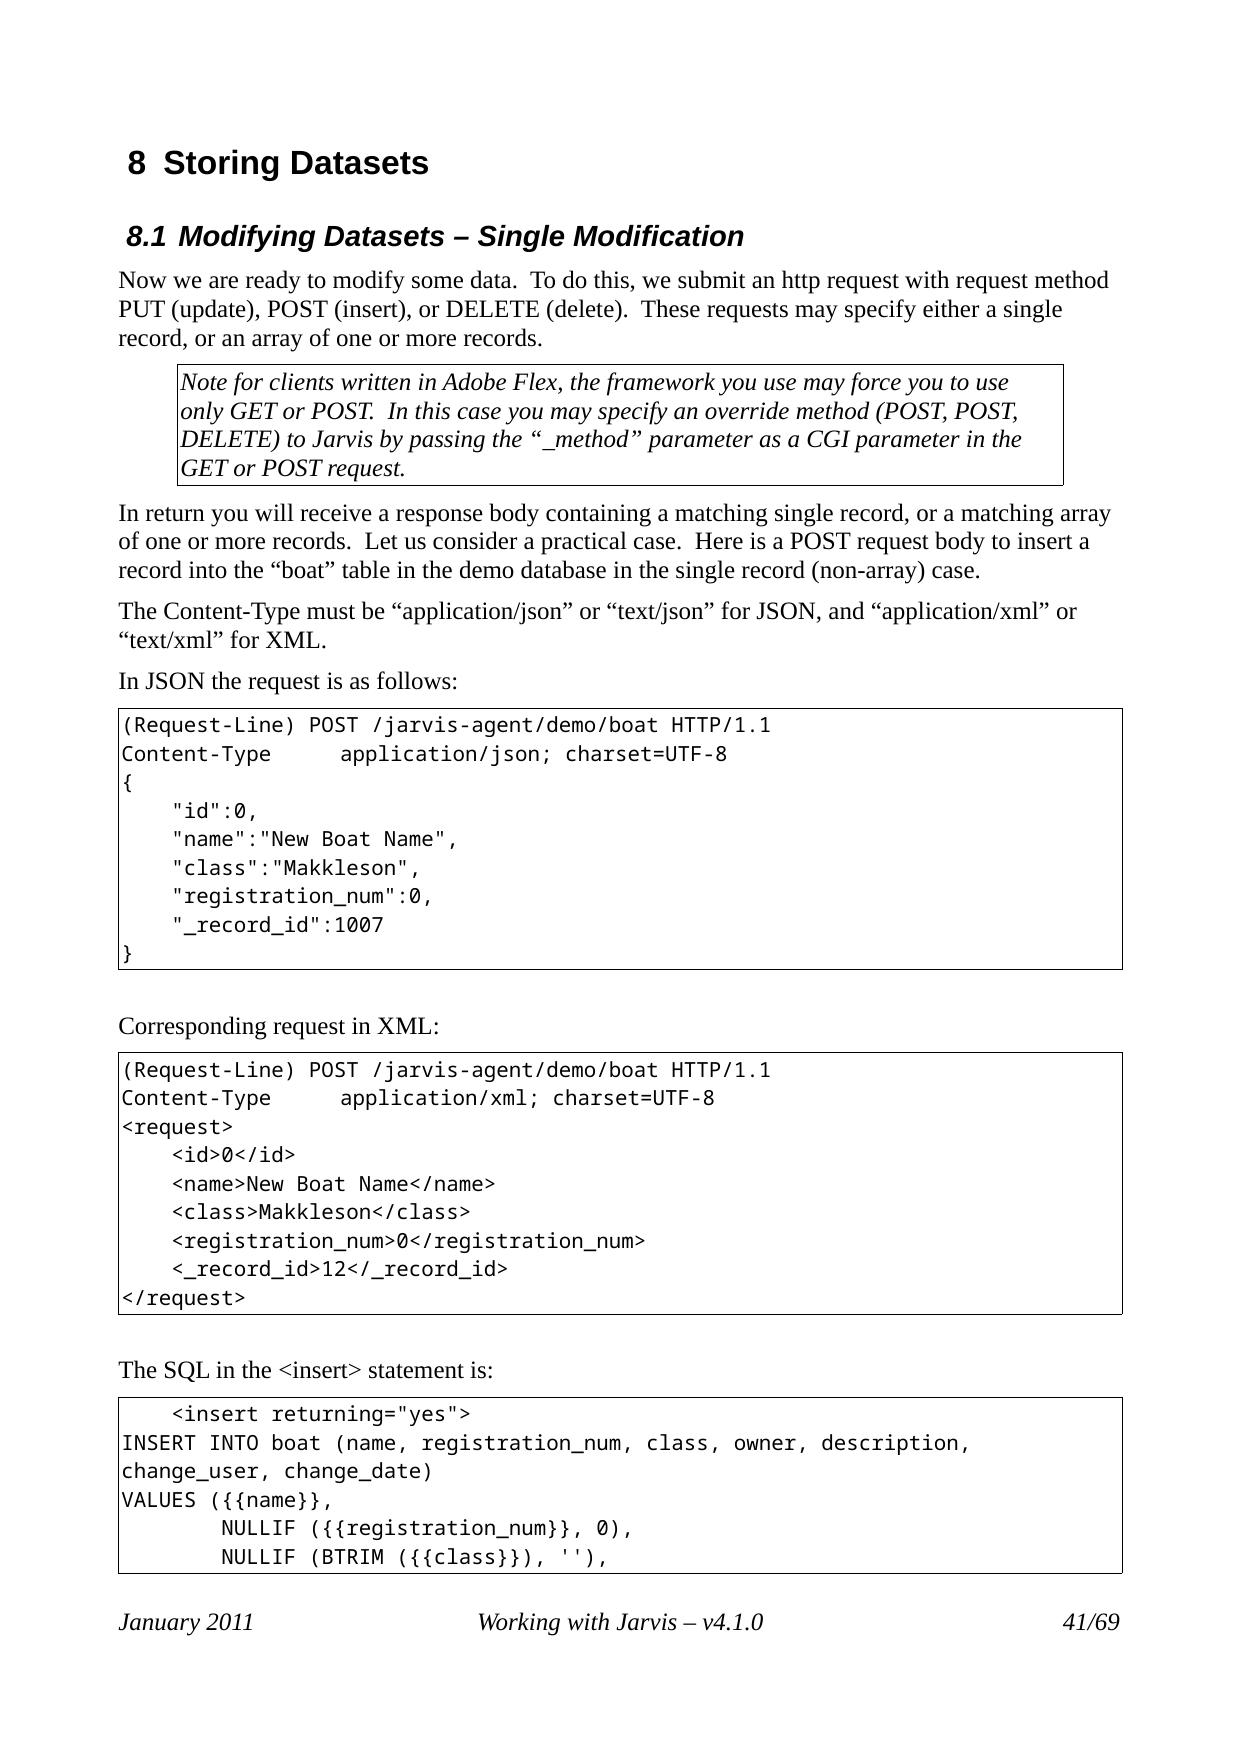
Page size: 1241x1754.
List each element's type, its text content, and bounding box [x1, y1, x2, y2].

text In return you will receive a response body containing a matching single record, or a matching array of one or more records. Let us consider a practical case. Here is a POST request body to insert a record into the “boat” table in the demo database in the single record (non-array) case. [118, 498, 1122, 584]
text The SQL in the <insert> statement is: [118, 1355, 1122, 1384]
text { [119, 764, 1122, 793]
text VALUES ({{name}}, [119, 1482, 1122, 1510]
text "id":0, [119, 793, 1122, 821]
text "name":"New Boat Name", [119, 821, 1122, 850]
text "registration_num":0, "_record_id":1007 } [119, 878, 1122, 969]
text </request> [119, 1279, 1122, 1314]
text Corresponding request in XML: [118, 1011, 1122, 1039]
text <name>New Boat Name</name> [119, 1166, 1122, 1194]
text <request> [119, 1109, 1122, 1137]
text The Content-Type must be “application/json” or “text/json” for JSON, and “application/xml” or “text/xml” for XML. [118, 596, 1122, 654]
text (Request-Line) POST /jarvis-agent/demo/boat HTTP/1.1 [119, 1053, 1122, 1081]
text Now we are ready to modify some data. To do this, we submit an http request with request method PUT (update), POST (insert), or DELETE (delete). These requests may specify either a single record, or an array of one or more records. [118, 265, 1122, 352]
text <_record_id>12</_record_id> [119, 1251, 1122, 1279]
text NULLIF (BTRIM ({{class}}), ''), [119, 1539, 1122, 1573]
text Content-Type application/json; charset=UTF-8 [119, 736, 1122, 764]
text (Request-Line) POST /jarvis-agent/demo/boat HTTP/1.1 [119, 709, 1122, 736]
text Content-Type application/xml; charset=UTF-8 [119, 1081, 1122, 1109]
subtitle Modifying Datasets – Single Modification [118, 219, 1122, 253]
subtitle Storing Datasets [118, 143, 1122, 182]
text <insert returning="yes"> [119, 1398, 1122, 1425]
text In JSON the request is as follows: [118, 666, 1122, 695]
text <id>0</id> [119, 1137, 1122, 1166]
text "class":"Makkleson", [119, 850, 1122, 878]
text NULLIF ({{registration_num}}, 0), [119, 1510, 1122, 1539]
text Note for clients written in Adobe Flex, the framework you use may force you to use only GET or POST. In this case you may specify an override method (POST, POST, DELETE) to Jarvis by passing the “_method” parameter as a CGI parameter in the GET or POST request. [178, 365, 1063, 485]
text <class>Makkleson</class> [119, 1194, 1122, 1223]
text INSERT INTO boat (name, registration_num, class, owner, description, change_user, change_date) [119, 1425, 1122, 1482]
text <registration_num>0</registration_num> [119, 1223, 1122, 1251]
